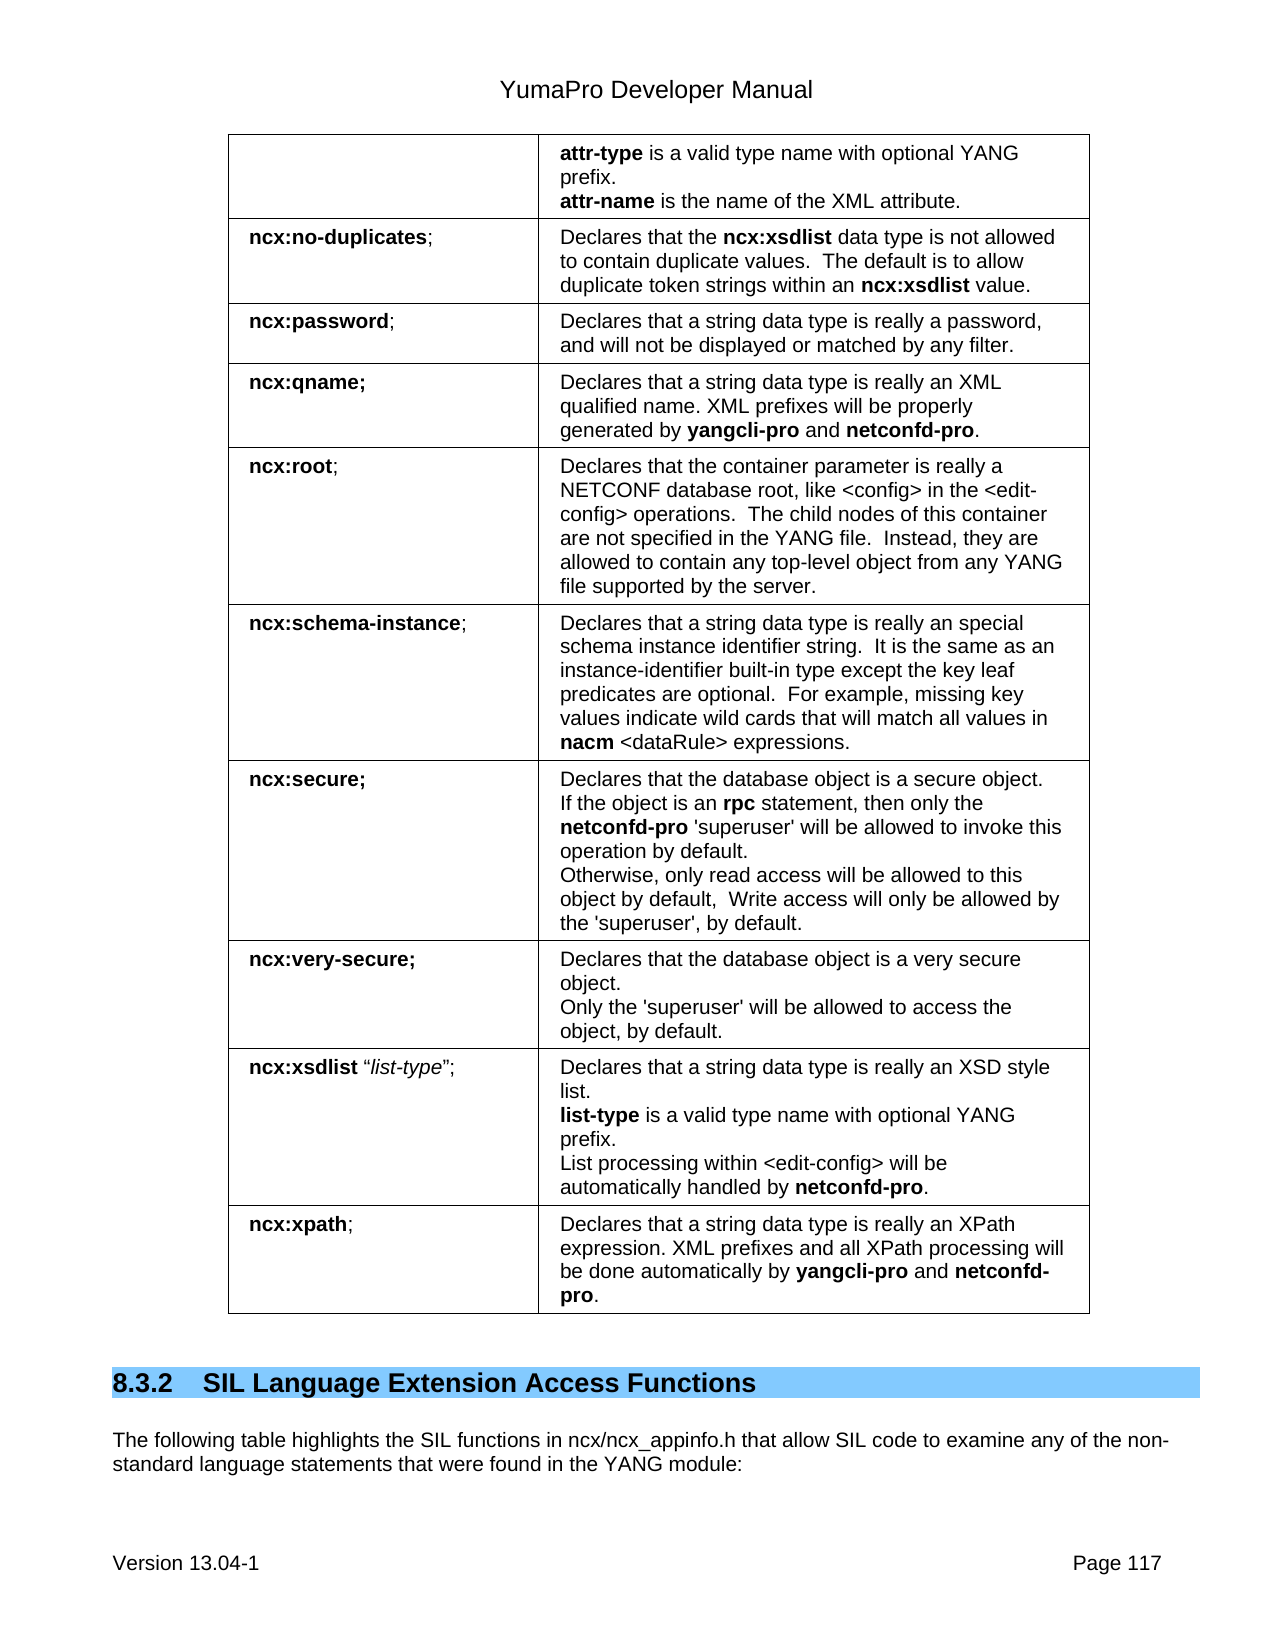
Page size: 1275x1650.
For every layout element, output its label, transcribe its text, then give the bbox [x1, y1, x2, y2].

table_cell ncx:very-secure; [229, 941, 538, 1048]
table_cell Declares that a string data type is really an XPath expression. XML prefixes and all XPath processing will be done automatically by yangcli-pro and netconfd-pro. [539, 1206, 1089, 1313]
table_cell ncx:root; [229, 448, 538, 603]
table_cell Declares that a string data type is really a password, and will not be displayed or matched by any filter. [539, 304, 1089, 363]
table_cell Declares that a string data type is really an special schema instance identifier string. It is the same as an instance-identifier built-in type except the key leaf predicates are optional. For example, missing key values indicate wild cards that will match all values in nacm <dataRule> expressions. [539, 605, 1089, 760]
table_cell Declares that the database object is a very secure object. Only the 'superuser' will be allowed to access the object, by default. [539, 941, 1089, 1048]
table_cell Declares that a string data type is really an XSD style list. list-type is a valid type name with optional YANG prefix. List processing within <edit-config> will be automatically handled by netconfd-pro. [539, 1049, 1089, 1204]
table_cell Declares that a string data type is really an XML qualified name. XML prefixes will be properly generated by yangcli-pro and netconfd-pro. [539, 364, 1089, 447]
table_cell [229, 135, 538, 218]
table_cell ncx:no-duplicates; [229, 219, 538, 302]
table_cell Declares that the container parameter is really a NETCONF database root, like <config> in the <edit-config> operations. The child nodes of this container are not specified in the YANG file. Instead, they are allowed to contain any top-level object from any YANG file supported by the server. [539, 448, 1089, 603]
table_cell ncx:qname; [229, 364, 538, 447]
table_cell ncx:xsdlist “list-type”; [229, 1049, 538, 1204]
table_cell Declares that the ncx:xsdlist data type is not allowed to contain duplicate values. The default is to allow duplicate token strings within an ncx:xsdlist value. [539, 219, 1089, 302]
table_cell ncx:password; [229, 304, 538, 363]
table_cell Declares that the database object is a secure object. If the object is an rpc statement, then only the netconfd-pro 'superuser' will be allowed to invoke this operation by default. Otherwise, only read access will be allowed to this object by default, Write access will only be allowed by the 'superuser', by default. [539, 761, 1089, 940]
table_cell attr-type is a valid type name with optional YANG prefix. attr-name is the name of the XML attribute. [539, 135, 1089, 218]
text The following table highlights the SIL functions in ncx/ncx_appinfo.h that allow SIL code to examine any of the non-standard language statements that were found in the YANG module: [112, 1427, 1200, 1475]
table_cell ncx:xpath; [229, 1206, 538, 1313]
subtitle SIL Language Extension Access Functions [112, 1367, 1200, 1398]
table_cell ncx:schema-instance; [229, 605, 538, 760]
table_cell ncx:secure; [229, 761, 538, 940]
